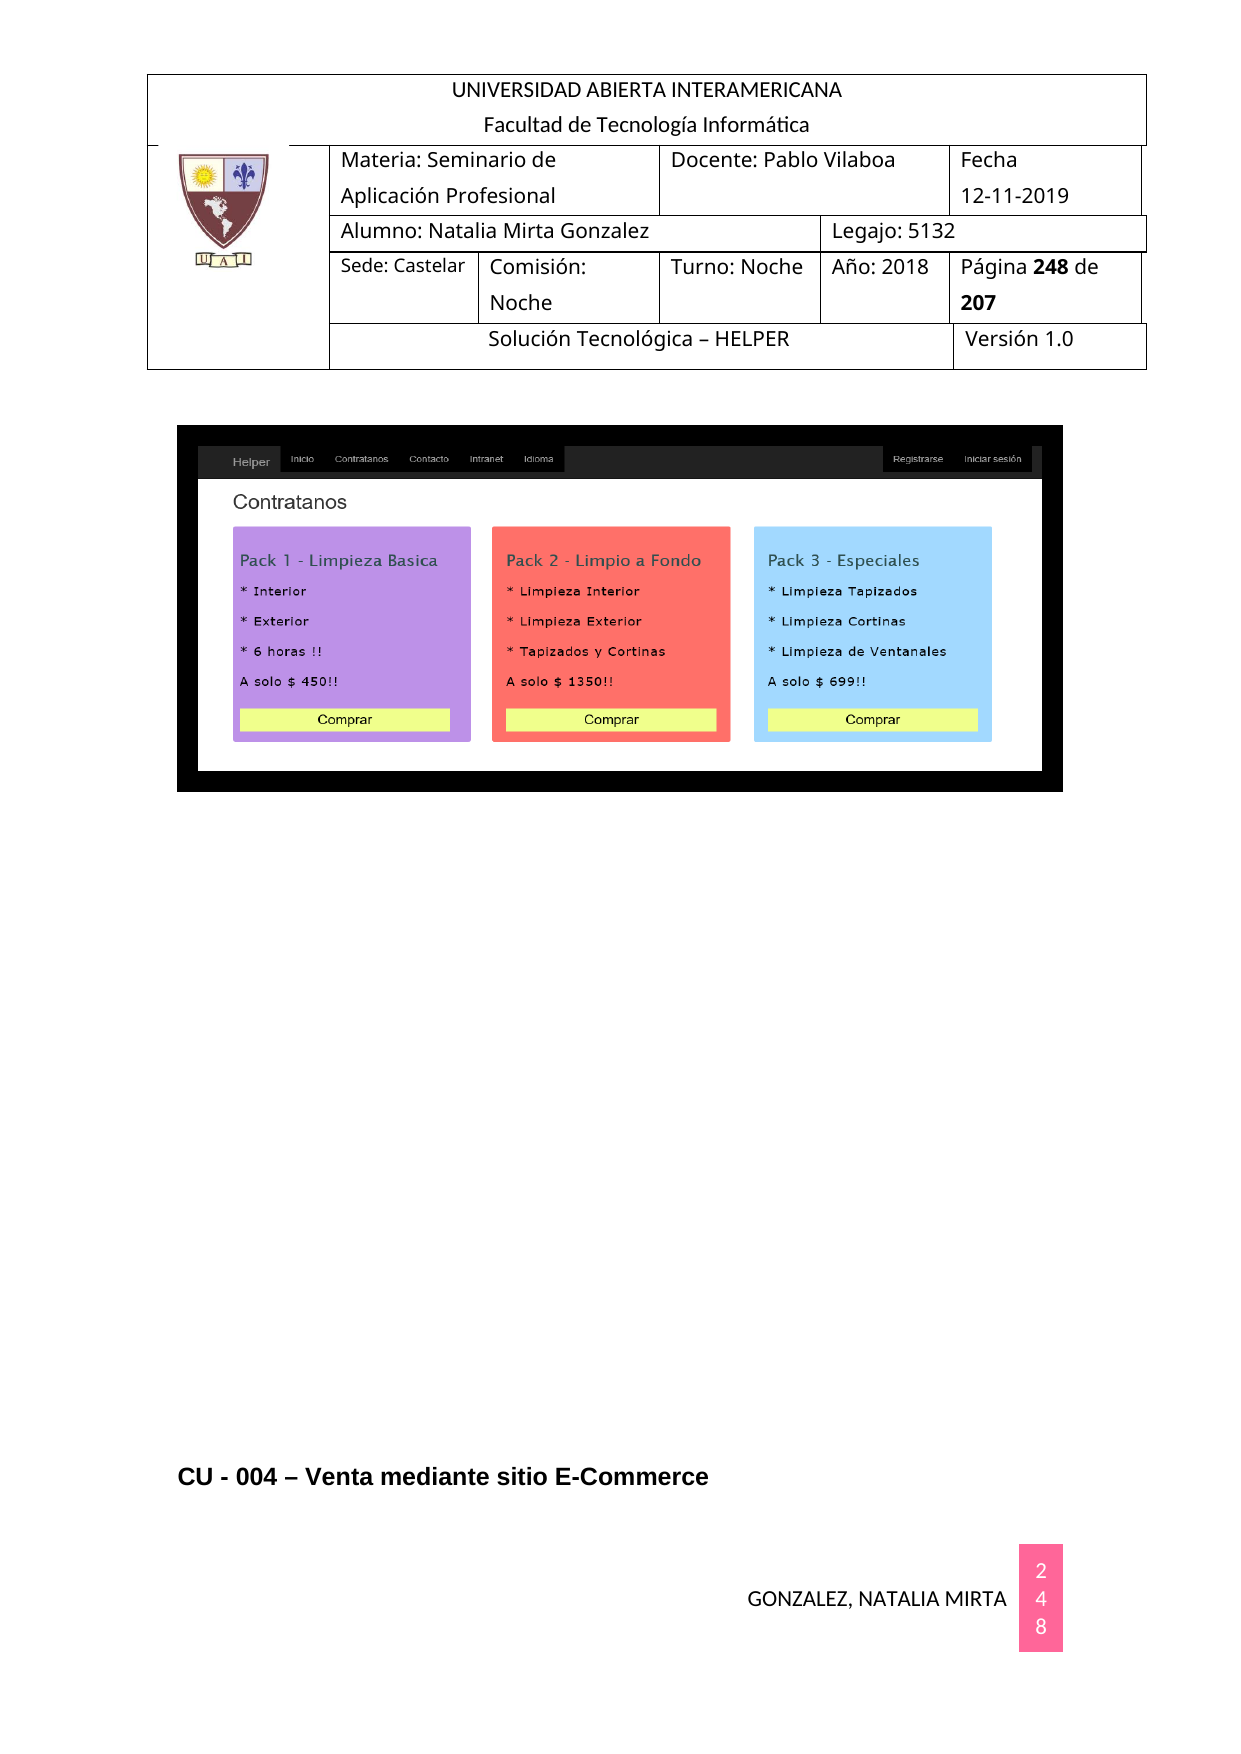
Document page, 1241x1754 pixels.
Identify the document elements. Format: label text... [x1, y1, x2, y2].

subtitle CU - 004 – Venta mediante sitio E-Commerce [177, 1462, 1063, 1491]
